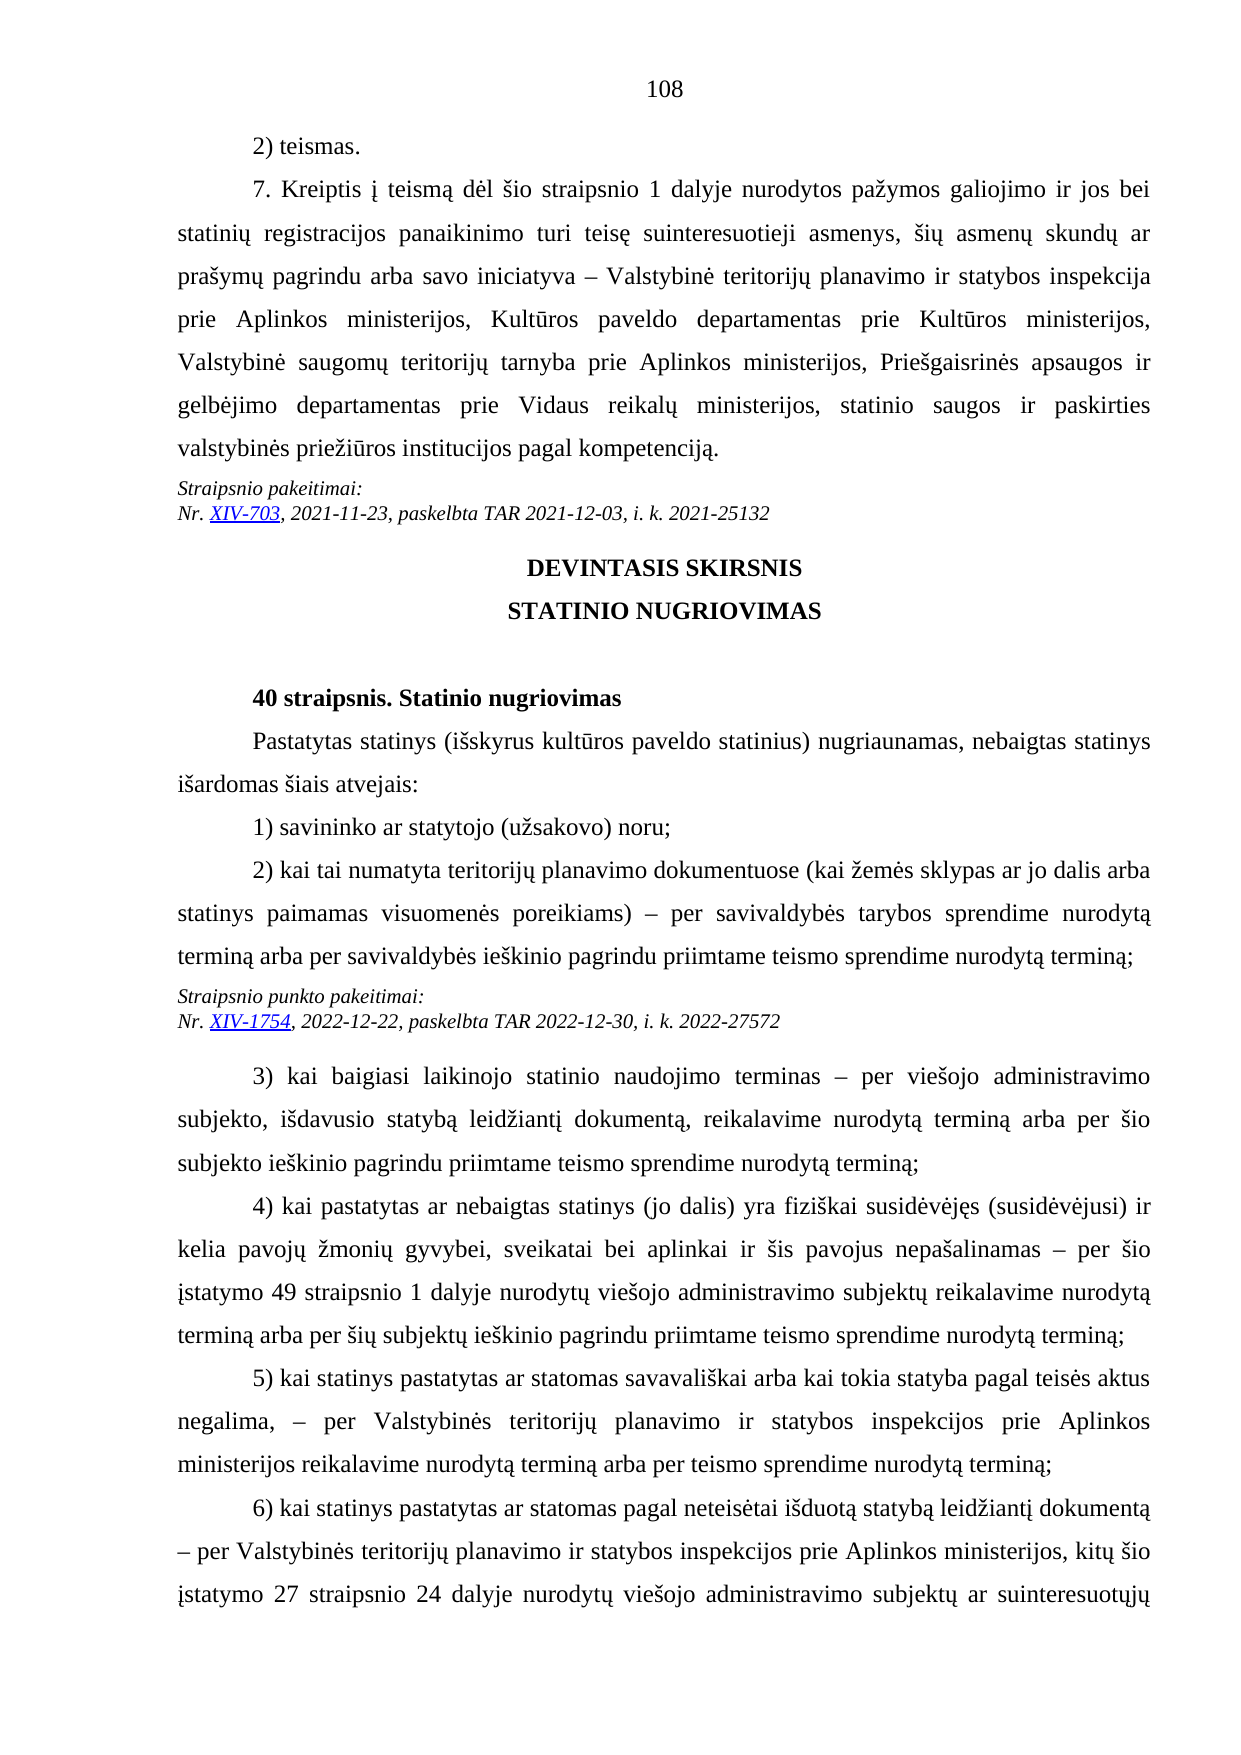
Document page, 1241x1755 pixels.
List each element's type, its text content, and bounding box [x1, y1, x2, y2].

text Straipsnio punkto pakeitimai: [177, 984, 1152, 1008]
text 3) kai baigiasi laikinojo statinio naudojimo terminas – per viešojo administravimo subjekto, išdavusio statybą leidžiantį dokumentą, reikalavime nurodytą terminą arba per šio subjekto ieškinio pagrindu priimtame teismo sprendime nurodytą terminą; [177, 1061, 1152, 1176]
text STATINIO NUGRIOVIMAS [177, 596, 1152, 625]
text DEVINTASIS SKIRSNIS [177, 553, 1152, 582]
text 1) savininko ar statytojo (užsakovo) noru; [177, 812, 1152, 841]
text 2) kai tai numatyta teritorijų planavimo dokumentuose (kai žemės sklypas ar jo dalis arba statinys paimamas visuomenės poreikiams) – per savivaldybės tarybos sprendime nurodytą terminą arba per savivaldybės ieškinio pagrindu priimtame teismo sprendime nurodytą terminą; [177, 855, 1152, 970]
text Nr. XIV-1754, 2022-12-22, paskelbta TAR 2022-12-30, i. k. 2022-27572 [177, 1008, 1152, 1033]
text Nr. XIV-703, 2021-11-23, paskelbta TAR 2021-12-03, i. k. 2021-25132 [177, 500, 1152, 524]
text 2) teismas. [177, 131, 1152, 160]
text Pastatytas statinys (išskyrus kultūros paveldo statinius) nugriaunamas, nebaigtas statinys išardomas šiais atvejais: [177, 726, 1152, 798]
text 4) kai pastatytas ar nebaigtas statinys (jo dalis) yra fiziškai susidėvėjęs (susidėvėjusi) ir kelia pavojų žmonių gyvybei, sveikatai bei aplinkai ir šis pavojus nepašalinamas – per šio įstatymo 49 straipsnio 1 dalyje nurodytų viešojo administravimo subjektų reikalavime nurodytą terminą arba per šių subjektų ieškinio pagrindu priimtame teismo sprendime nurodytą terminą; [177, 1191, 1152, 1349]
text 40 straipsnis. Statinio nugriovimas [177, 683, 1152, 711]
text 7. Kreiptis į teismą dėl šio straipsnio 1 dalyje nurodytos pažymos galiojimo ir jos bei statinių registracijos panaikinimo turi teisę suinteresuotieji asmenys, šių asmenų skundų ar prašymų pagrindu arba savo iniciatyva – Valstybinė teritorijų planavimo ir statybos inspekcija prie Aplinkos ministerijos, Kultūros paveldo departamentas prie Kultūros ministerijos, Valstybinė saugomų teritorijų tarnyba prie Aplinkos ministerijos, Priešgaisrinės apsaugos ir gelbėjimo departamentas prie Vidaus reikalų ministerijos, statinio saugos ir paskirties valstybinės priežiūros institucijos pagal kompetenciją. [177, 174, 1152, 462]
text 6) kai statinys pastatytas ar statomas pagal neteisėtai išduotą statybą leidžiantį dokumentą – per Valstybinės teritorijų planavimo ir statybos inspekcijos prie Aplinkos ministerijos, kitų šio įstatymo 27 straipsnio 24 dalyje nurodytų viešojo administravimo subjektų ar suinteresuotųjų [177, 1493, 1152, 1608]
text Straipsnio pakeitimai: [177, 476, 1152, 500]
text 5) kai statinys pastatytas ar statomas savavališkai arba kai tokia statyba pagal teisės aktus negalima, – per Valstybinės teritorijų planavimo ir statybos inspekcijos prie Aplinkos ministerijos reikalavime nurodytą terminą arba per teismo sprendime nurodytą terminą; [177, 1363, 1152, 1478]
